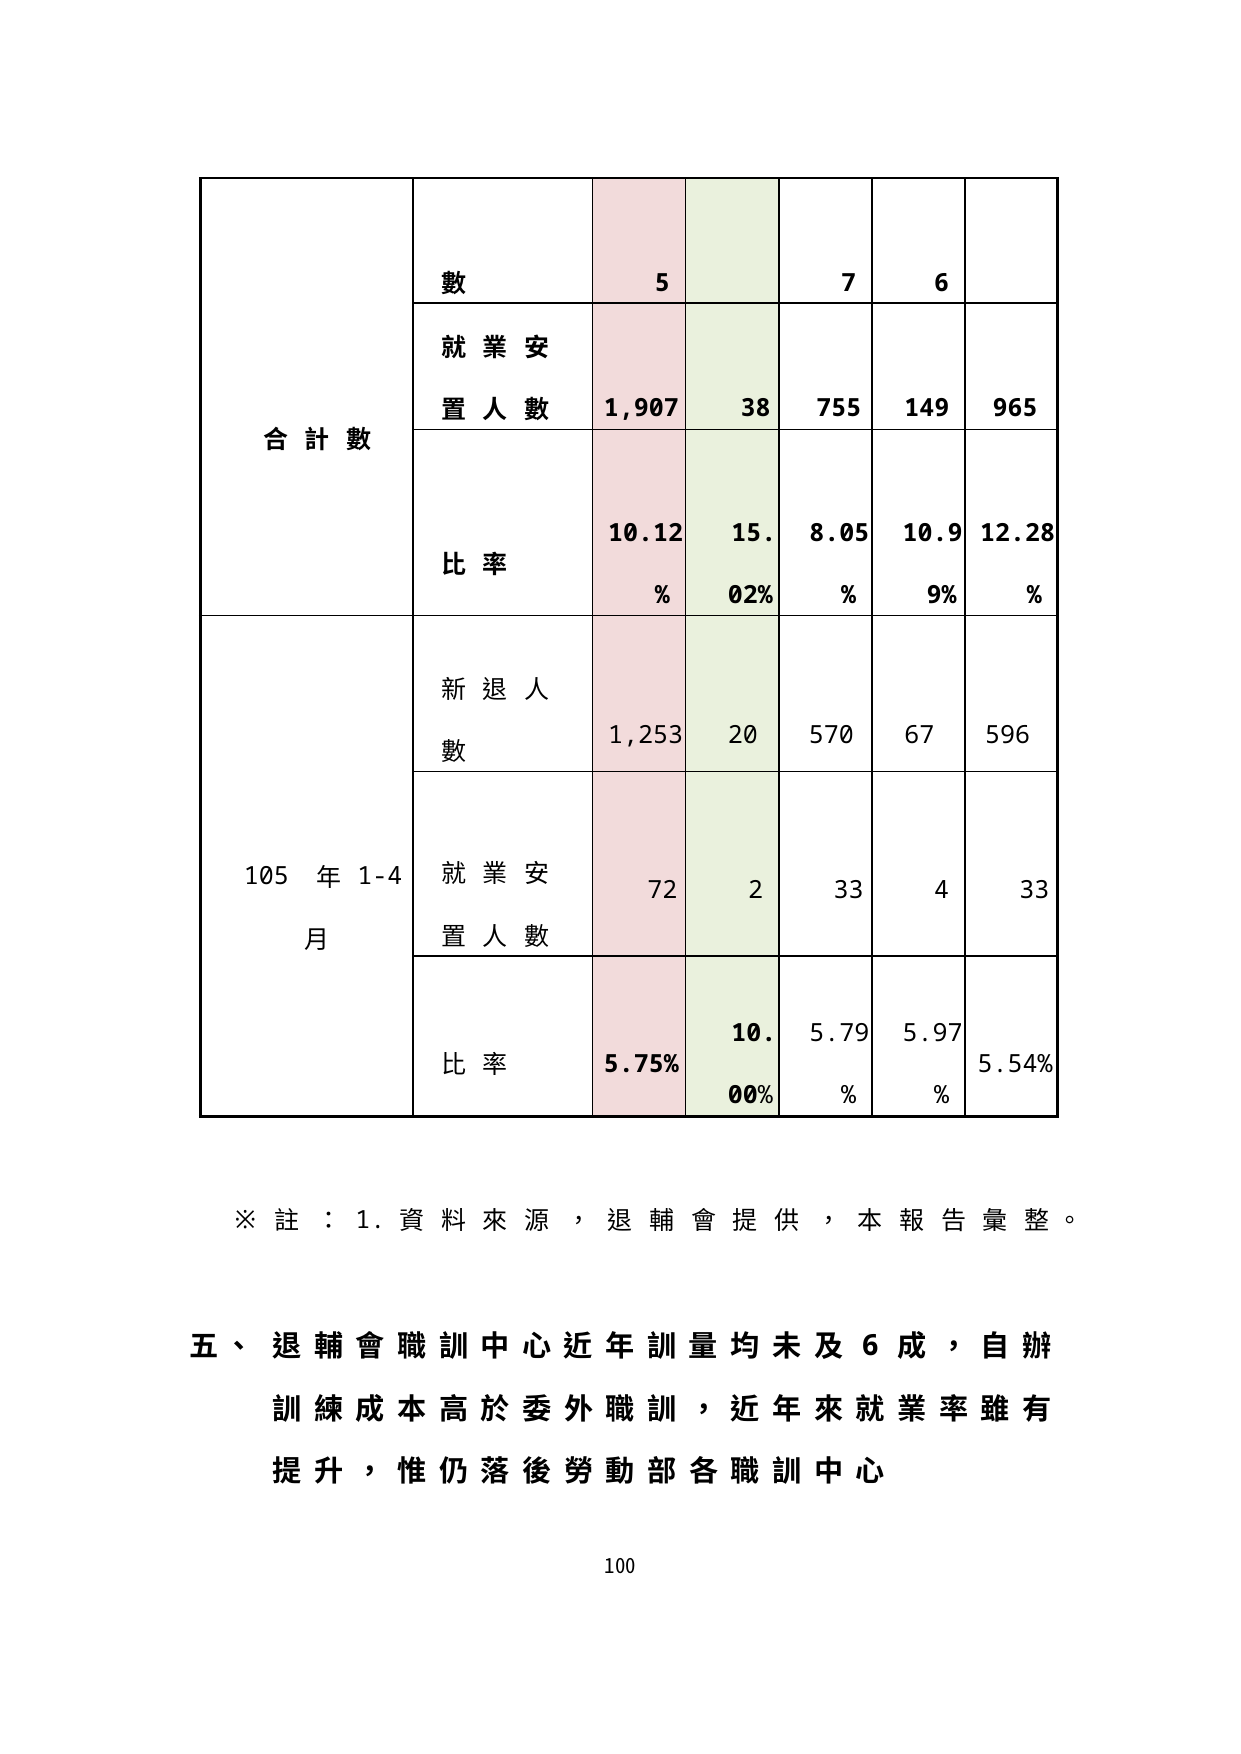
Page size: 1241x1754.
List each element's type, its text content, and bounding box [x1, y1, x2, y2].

table_cell 12.28% [966, 430, 1056, 615]
table_cell 6 [873, 179, 964, 302]
table_cell 7 [780, 179, 871, 302]
table_cell 38 [686, 304, 778, 429]
table_cell 5.54% [966, 957, 1056, 1115]
table_cell 5 [593, 179, 685, 302]
table_cell 33 [780, 772, 871, 955]
table_cell 5.97% [873, 957, 964, 1115]
table_cell 596 [966, 616, 1056, 771]
table_cell 5.75% [593, 957, 685, 1115]
table_cell 4 [873, 772, 964, 955]
table_cell 149 [873, 304, 964, 429]
table_cell 就業安置人數 [414, 772, 592, 955]
table_cell 新退人數 [414, 616, 592, 771]
table_cell 72 [593, 772, 685, 955]
table_cell 20 [686, 616, 778, 771]
table_cell 1,907 [593, 304, 685, 429]
table_cell 105年1-4月 [202, 616, 412, 1115]
table_cell 比率 [414, 430, 592, 615]
table_cell 67 [873, 616, 964, 771]
table_cell 5.79% [780, 957, 871, 1115]
table_cell 就業安置人數 [414, 304, 592, 429]
table_cell 15.02% [686, 430, 778, 615]
table_cell 8.05% [780, 430, 871, 615]
table_cell [686, 179, 778, 302]
table_cell 數 [414, 179, 592, 302]
table_cell 1,253 [593, 616, 685, 771]
table_cell 2 [686, 772, 778, 955]
table_cell 合計數 [202, 179, 412, 615]
table_cell 965 [966, 304, 1056, 429]
table_cell 比率 [414, 957, 592, 1115]
table_cell 570 [780, 616, 871, 771]
table_cell [966, 179, 1056, 302]
table_cell 33 [966, 772, 1056, 955]
table_cell 755 [780, 304, 871, 429]
table_cell 10.00% [686, 957, 778, 1115]
text 五、退輔會職訓中心近年訓量均未及6成，自辦訓練成本高於委外職訓，近年來就業率雖有提升，惟仍落後勞動部各職訓中心 [183, 1302, 1058, 1490]
text ※註：1.資料來源，退輔會提供，本報告彙整。 [197, 1177, 1058, 1240]
table_cell 10.12% [593, 430, 685, 615]
table_cell 10.99% [873, 430, 964, 615]
